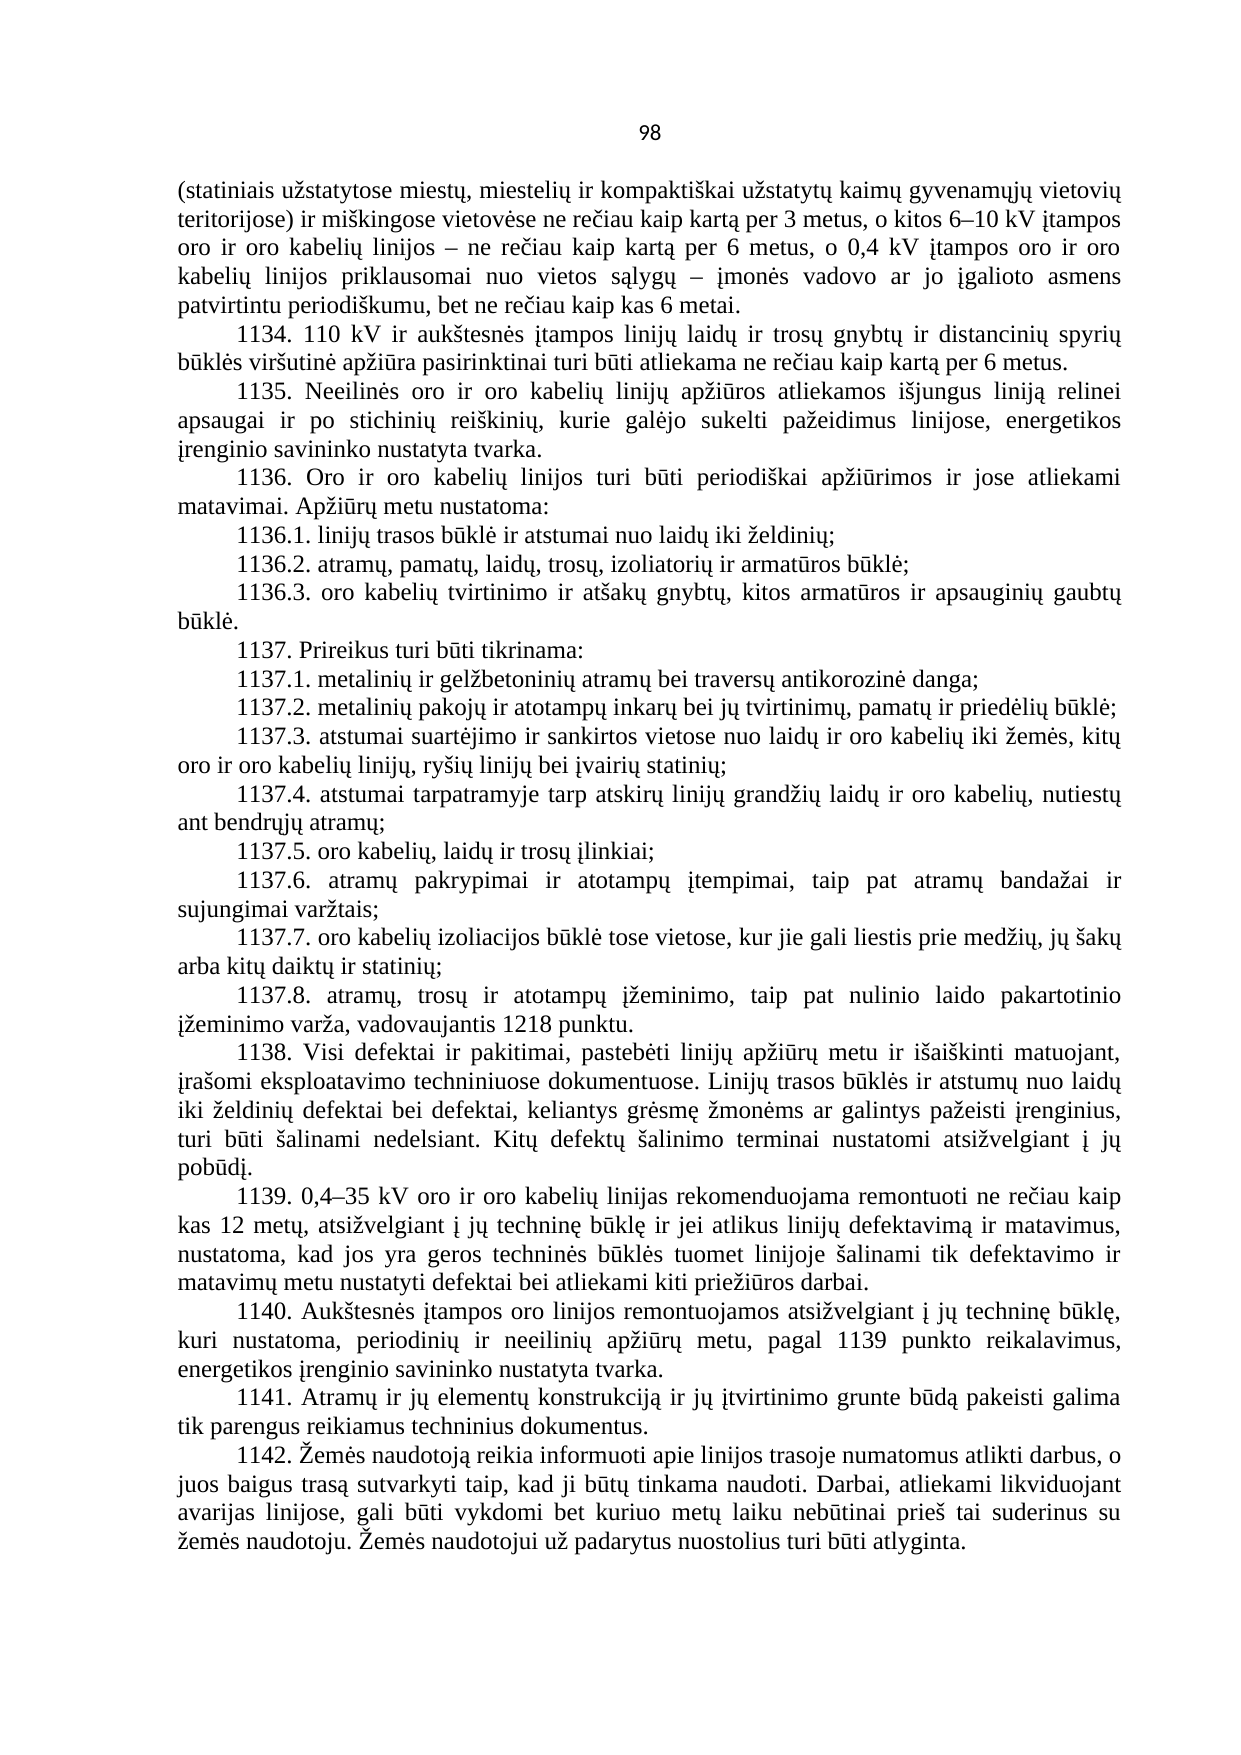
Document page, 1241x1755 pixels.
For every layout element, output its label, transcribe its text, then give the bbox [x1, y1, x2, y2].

text (statiniais užstatytose miestų, miestelių ir kompaktiškai užstatytų kaimų gyvenamųjų vietovių teritorijose) ir miškingose vietovėse ne rečiau kaip kartą per 3 metus, o kitos 6–10 kV įtampos oro ir oro kabelių linijos – ne rečiau kaip kartą per 6 metus, o 0,4 kV įtampos oro ir oro kabelių linijos priklausomai nuo vietos sąlygų – įmonės vadovo ar jo įgalioto asmens patvirtintu periodiškumu, bet ne rečiau kaip kas 6 metai. [177, 175, 1122, 319]
text 1136. Oro ir oro kabelių linijos turi būti periodiškai apžiūrimos ir jose atliekami matavimai. Apžiūrų metu nustatoma: [177, 462, 1122, 520]
text 1140. Aukštesnės įtampos oro linijos remontuojamos atsižvelgiant į jų techninę būklę, kuri nustatoma, periodinių ir neeilinių apžiūrų metu, pagal 1139 punkto reikalavimus, energetikos įrenginio savininko nustatyta tvarka. [177, 1296, 1122, 1382]
text 1137. Prireikus turi būti tikrinama: [177, 635, 1122, 664]
text 1137.4. atstumai tarpatramyje tarp atskirų linijų grandžių laidų ir oro kabelių, nutiestų ant bendrųjų atramų; [177, 779, 1122, 836]
text 1141. Atramų ir jų elementų konstrukciją ir jų įtvirtinimo grunte būdą pakeisti galima tik parengus reikiamus techninius dokumentus. [177, 1382, 1122, 1440]
text 1137.6. atramų pakrypimai ir atotampų įtempimai, taip pat atramų bandažai ir sujungimai varžtais; [177, 865, 1122, 922]
text 1134. 110 kV ir aukštesnės įtampos linijų laidų ir trosų gnybtų ir distancinių spyrių būklės viršutinė apžiūra pasirinktinai turi būti atliekama ne rečiau kaip kartą per 6 metus. [177, 319, 1122, 376]
text 1142. Žemės naudotoją reikia informuoti apie linijos trasoje numatomus atlikti darbus, o juos baigus trasą sutvarkyti taip, kad ji būtų tinkama naudoti. Darbai, atliekami likviduojant avarijas linijose, gali būti vykdomi bet kuriuo metų laiku nebūtinai prieš tai suderinus su žemės naudotoju. Žemės naudotojui už padarytus nuostolius turi būti atlyginta. [177, 1440, 1122, 1555]
text 1138. Visi defektai ir pakitimai, pastebėti linijų apžiūrų metu ir išaiškinti matuojant, įrašomi eksploatavimo techniniuose dokumentuose. Linijų trasos būklės ir atstumų nuo laidų iki želdinių defektai bei defektai, keliantys grėsmę žmonėms ar galintys pažeisti įrenginius, turi būti šalinami nedelsiant. Kitų defektų šalinimo terminai nustatomi atsižvelgiant į jų pobūdį. [177, 1037, 1122, 1181]
text 1137.7. oro kabelių izoliacijos būklė tose vietose, kur jie gali liestis prie medžių, jų šakų arba kitų daiktų ir statinių; [177, 922, 1122, 980]
text 1136.1. linijų trasos būklė ir atstumai nuo laidų iki želdinių; [177, 520, 1122, 549]
text 1136.3. oro kabelių tvirtinimo ir atšakų gnybtų, kitos armatūros ir apsauginių gaubtų būklė. [177, 577, 1122, 635]
text 1137.3. atstumai suartėjimo ir sankirtos vietose nuo laidų ir oro kabelių iki žemės, kitų oro ir oro kabelių linijų, ryšių linijų bei įvairių statinių; [177, 721, 1122, 779]
text 1135. Neeilinės oro ir oro kabelių linijų apžiūros atliekamos išjungus liniją relinei apsaugai ir po stichinių reiškinių, kurie galėjo sukelti pažeidimus linijose, energetikos įrenginio savininko nustatyta tvarka. [177, 376, 1122, 462]
text 1139. 0,4–35 kV oro ir oro kabelių linijas rekomenduojama remontuoti ne rečiau kaip kas 12 metų, atsižvelgiant į jų techninę būklę ir jei atlikus linijų defektavimą ir matavimus, nustatoma, kad jos yra geros techninės būklės tuomet linijoje šalinami tik defektavimo ir matavimų metu nustatyti defektai bei atliekami kiti priežiūros darbai. [177, 1181, 1122, 1296]
text 1136.2. atramų, pamatų, laidų, trosų, izoliatorių ir armatūros būklė; [177, 549, 1122, 577]
text 1137.5. oro kabelių, laidų ir trosų įlinkiai; [177, 836, 1122, 865]
text 1137.8. atramų, trosų ir atotampų įžeminimo, taip pat nulinio laido pakartotinio įžeminimo varža, vadovaujantis 1218 punktu. [177, 980, 1122, 1037]
text 1137.2. metalinių pakojų ir atotampų inkarų bei jų tvirtinimų, pamatų ir priedėlių būklė; [177, 692, 1122, 721]
text 1137.1. metalinių ir gelžbetoninių atramų bei traversų antikorozinė danga; [177, 664, 1122, 692]
